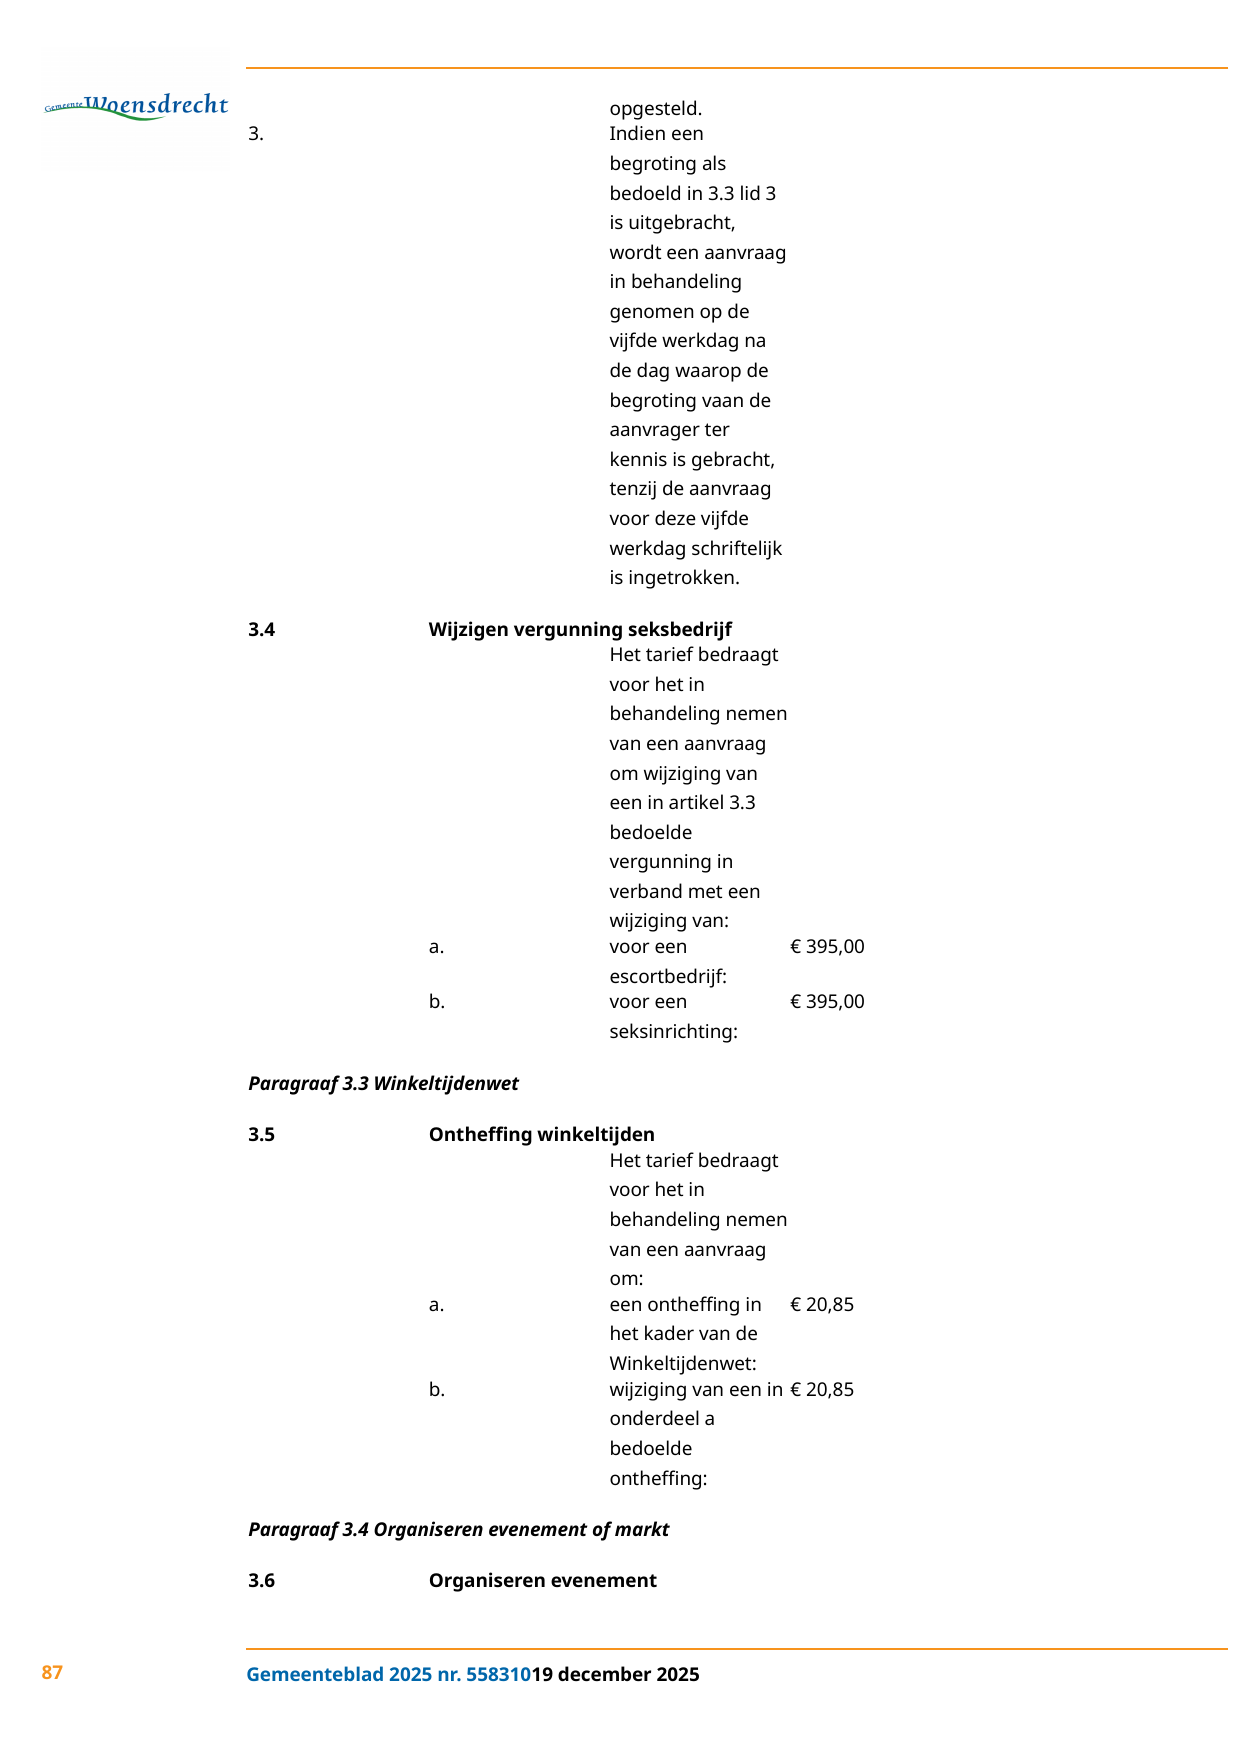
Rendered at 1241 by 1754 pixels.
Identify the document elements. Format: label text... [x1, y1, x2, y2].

table_cell € 395,00 [790, 989, 971, 1044]
table_cell [790, 95, 971, 121]
table_cell b. [429, 1376, 609, 1490]
table_cell Organiseren evenement [429, 1568, 971, 1593]
table_cell Het tarief bedraagt voor het in behandeling nemen van een aanvraag om: [609, 1147, 790, 1291]
table_cell [971, 989, 1152, 1044]
table_cell [971, 95, 1152, 121]
table_cell [971, 641, 1152, 933]
table_cell [971, 1568, 1152, 1593]
table_cell [248, 1096, 429, 1121]
table_cell [790, 641, 971, 933]
table_cell [790, 1096, 971, 1121]
table_cell [248, 1542, 429, 1568]
table_cell [971, 1291, 1152, 1376]
table_cell [248, 1490, 429, 1516]
table_cell [971, 1147, 1152, 1291]
table_cell [248, 590, 429, 616]
table_cell [429, 641, 609, 933]
table_cell 3.5 [248, 1121, 429, 1147]
table_cell Indien een begroting als bedoeld in 3.3 lid 3 is uitgebracht, wordt een aanvraag in behandeling genomen op de vijfde werkdag na de dag waarop de begroting vaan de aanvrager ter kennis is gebracht, tenzij de aanvraag voor deze vijfde werkdag schriftelijk is ingetrokken. [609, 121, 790, 590]
table_cell [248, 1376, 429, 1490]
table_cell [248, 989, 429, 1044]
table_cell [971, 590, 1152, 616]
table_cell [790, 121, 971, 590]
table_cell € 20,85 [790, 1291, 971, 1376]
table_cell [429, 1542, 609, 1568]
table_cell voor een escortbedrijf: [609, 934, 790, 989]
table_cell [248, 1291, 429, 1376]
table_cell [429, 590, 609, 616]
table_cell [971, 1490, 1152, 1516]
table_cell [971, 1376, 1152, 1490]
table_cell [429, 1096, 609, 1121]
table_cell € 395,00 [790, 934, 971, 989]
table_cell [609, 1096, 790, 1121]
table_cell [429, 121, 609, 590]
table_cell b. [429, 989, 609, 1044]
table_cell voor een seksinrichting: [609, 989, 790, 1044]
table_cell [790, 1490, 971, 1516]
table_cell [971, 1044, 1152, 1070]
table_cell a. [429, 1291, 609, 1376]
table_cell [609, 1542, 790, 1568]
table_cell [790, 1147, 971, 1291]
table_cell [248, 95, 429, 121]
table_cell Paragraaf 3.3 Winkeltijdenwet [248, 1070, 971, 1096]
table_cell een ontheffing in het kader van de Winkeltijdenwet: [609, 1291, 790, 1376]
table_cell [609, 590, 790, 616]
table_cell wijziging van een in onderdeel a bedoelde ontheffing: [609, 1376, 790, 1490]
table_cell [790, 1542, 971, 1568]
table_cell 3.4 [248, 616, 429, 641]
table_cell opgesteld. [609, 95, 790, 121]
picture [41, 47, 231, 172]
table_cell [971, 934, 1152, 989]
table_cell [971, 1070, 1152, 1096]
table_cell [248, 1044, 429, 1070]
table_cell [609, 1044, 790, 1070]
table_cell [429, 1044, 609, 1070]
table_cell [429, 1490, 609, 1516]
table_cell [429, 1147, 609, 1291]
table_cell [248, 934, 429, 989]
table_cell Het tarief bedraagt voor het in behandeling nemen van een aanvraag om wijziging van een in artikel 3.3 bedoelde vergunning in verband met een wijziging van: [609, 641, 790, 933]
table_cell [248, 1147, 429, 1291]
table_cell [790, 590, 971, 616]
table_cell [971, 121, 1152, 590]
table_cell Ontheffing winkeltijden [429, 1121, 971, 1147]
table_cell [429, 95, 609, 121]
table_cell Paragraaf 3.4 Organiseren evenement of markt [248, 1516, 971, 1542]
table_cell € 20,85 [790, 1376, 971, 1490]
table_cell [971, 616, 1152, 641]
table_cell [971, 1096, 1152, 1121]
table_cell a. [429, 934, 609, 989]
table_cell [790, 1044, 971, 1070]
table_cell [971, 1542, 1152, 1568]
table_cell [971, 1516, 1152, 1542]
table_cell 3. [248, 121, 429, 590]
table_cell [248, 641, 429, 933]
table_cell Wijzigen vergunning seksbedrijf [429, 616, 971, 641]
table_cell [609, 1490, 790, 1516]
table_cell [971, 1121, 1152, 1147]
table_cell 3.6 [248, 1568, 429, 1593]
